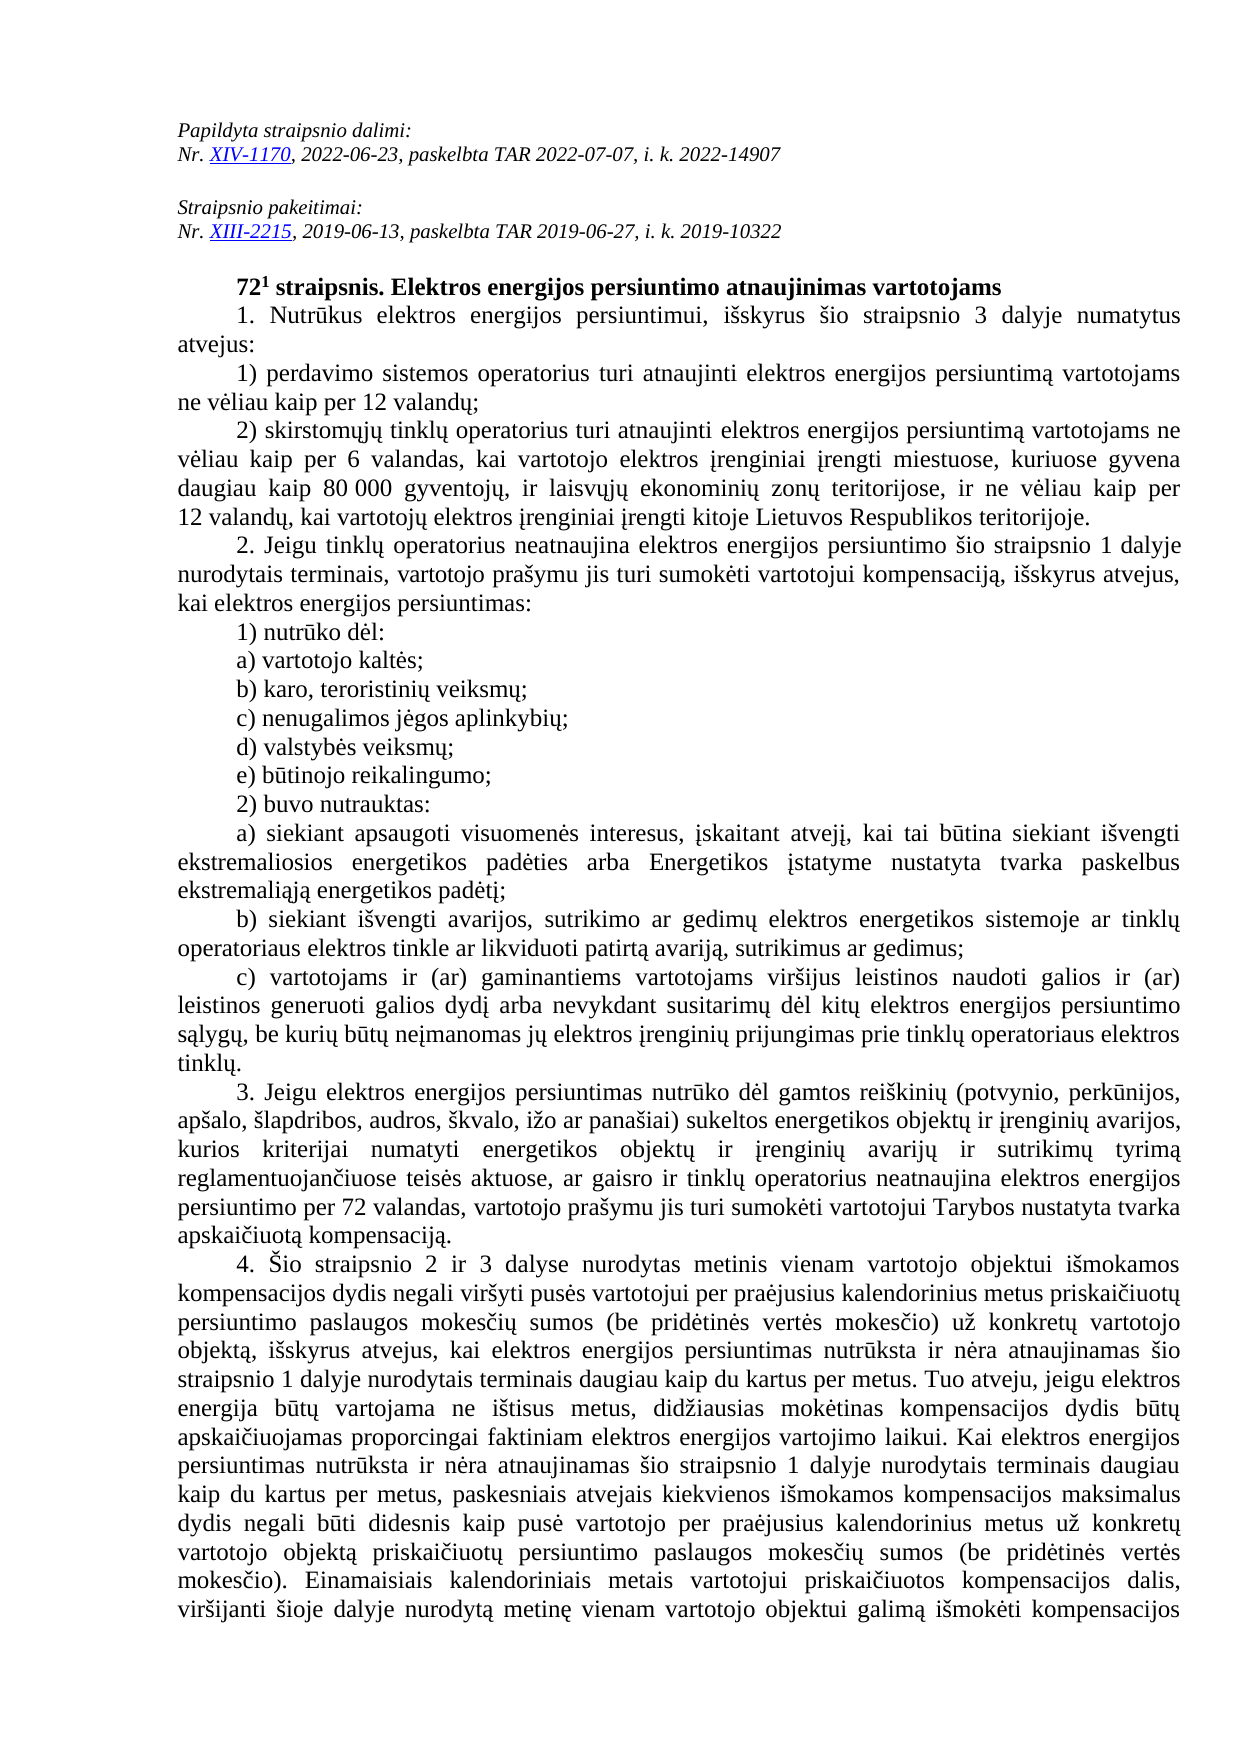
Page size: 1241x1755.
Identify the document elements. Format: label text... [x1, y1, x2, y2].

text 2) skirstomųjų tinklų operatorius turi atnaujinti elektros energijos persiuntimą vartotojams ne vėliau kaip per 6 valandas, kai vartotojo elektros įrenginiai įrengti miestuose, kuriuose gyvena daugiau kaip 80 000 gyventojų, ir laisvųjų ekonominių zonų teritorijose, ir ne vėliau kaip per 12 valandų, kai vartotojų elektros įrenginiai įrengti kitoje Lietuvos Respublikos teritorijoje. [177, 416, 1181, 531]
text d) valstybės veiksmų; [177, 732, 1181, 761]
text 2) buvo nutrauktas: [177, 789, 1181, 818]
text 721 straipsnis. Elektros energijos persiuntimo atnaujinimas vartotojams [177, 272, 1181, 301]
text b) karo, teroristinių veiksmų; [177, 674, 1181, 703]
text a) siekiant apsaugoti visuomenės interesus, įskaitant atvejį, kai tai būtina siekiant išvengti ekstremaliosios energetikos padėties arba Energetikos įstatyme nustatyta tvarka paskelbus ekstremaliąją energetikos padėtį; [177, 818, 1181, 904]
text Nr. XIV-1170, 2022-06-23, paskelbta TAR 2022-07-07, i. k. 2022-14907 [177, 142, 1181, 166]
text c) vartotojams ir (ar) gaminantiems vartotojams viršijus leistinos naudoti galios ir (ar) leistinos generuoti galios dydį arba nevykdant susitarimų dėl kitų elektros energijos persiuntimo sąlygų, be kurių būtų neįmanomas jų elektros įrenginių prijungimas prie tinklų operatoriaus elektros tinklų. [177, 962, 1181, 1077]
text e) būtinojo reikalingumo; [177, 761, 1181, 789]
text a) vartotojo kaltės; [177, 646, 1181, 674]
text Straipsnio pakeitimai: [177, 195, 1181, 219]
text 3. Jeigu elektros energijos persiuntimas nutrūko dėl gamtos reiškinių (potvynio, perkūnijos, apšalo, šlapdribos, audros, škvalo, ižo ar panašiai) sukeltos energetikos objektų ir įrenginių avarijos, kurios kriterijai numatyti energetikos objektų ir įrenginių avarijų ir sutrikimų tyrimą reglamentuojančiuose teisės aktuose, ar gaisro ir tinklų operatorius neatnaujina elektros energijos persiuntimo per 72 valandas, vartotojo prašymu jis turi sumokėti vartotojui Tarybos nustatyta tvarka apskaičiuotą kompensaciją. [177, 1077, 1181, 1249]
text 1) perdavimo sistemos operatorius turi atnaujinti elektros energijos persiuntimą vartotojams ne vėliau kaip per 12 valandų; [177, 358, 1181, 416]
text b) siekiant išvengti avarijos, sutrikimo ar gedimų elektros energetikos sistemoje ar tinklų operatoriaus elektros tinkle ar likviduoti patirtą avariją, sutrikimus ar gedimus; [177, 904, 1181, 962]
text 1. Nutrūkus elektros energijos persiuntimui, išskyrus šio straipsnio 3 dalyje numatytus atvejus: [177, 301, 1181, 358]
text c) nenugalimos jėgos aplinkybių; [177, 703, 1181, 732]
text 2. Jeigu tinklų operatorius neatnaujina elektros energijos persiuntimo šio straipsnio 1 dalyje nurodytais terminais, vartotojo prašymu jis turi sumokėti vartotojui kompensaciją, išskyrus atvejus, kai elektros energijos persiuntimas: [177, 531, 1181, 617]
text 1) nutrūko dėl: [177, 617, 1181, 646]
text 4. Šio straipsnio 2 ir 3 dalyse nurodytas metinis vienam vartotojo objektui išmokamos kompensacijos dydis negali viršyti pusės vartotojui per praėjusius kalendorinius metus priskaičiuotų persiuntimo paslaugos mokesčių sumos (be pridėtinės vertės mokesčio) už konkretų vartotojo objektą, išskyrus atvejus, kai elektros energijos persiuntimas nutrūksta ir nėra atnaujinamas šio straipsnio 1 dalyje nurodytais terminais daugiau kaip du kartus per metus. Tuo atveju, jeigu elektros energija būtų vartojama ne ištisus metus, didžiausias mokėtinas kompensacijos dydis būtų apskaičiuojamas proporcingai faktiniam elektros energijos vartojimo laikui. Kai elektros energijos persiuntimas nutrūksta ir nėra atnaujinamas šio straipsnio 1 dalyje nurodytais terminais daugiau kaip du kartus per metus, paskesniais atvejais kiekvienos išmokamos kompensacijos maksimalus dydis negali būti didesnis kaip pusė vartotojo per praėjusius kalendorinius metus už konkretų vartotojo objektą priskaičiuotų persiuntimo paslaugos mokesčių sumos (be pridėtinės vertės mokesčio). Einamaisiais kalendoriniais metais vartotojui priskaičiuotos kompensacijos dalis, viršijanti šioje dalyje nurodytą metinę vienam vartotojo objektui galimą išmokėti kompensacijos [177, 1249, 1181, 1623]
text Papildyta straipsnio dalimi: [177, 118, 1181, 142]
text Nr. XIII-2215, 2019-06-13, paskelbta TAR 2019-06-27, i. k. 2019-10322 [177, 219, 1181, 243]
